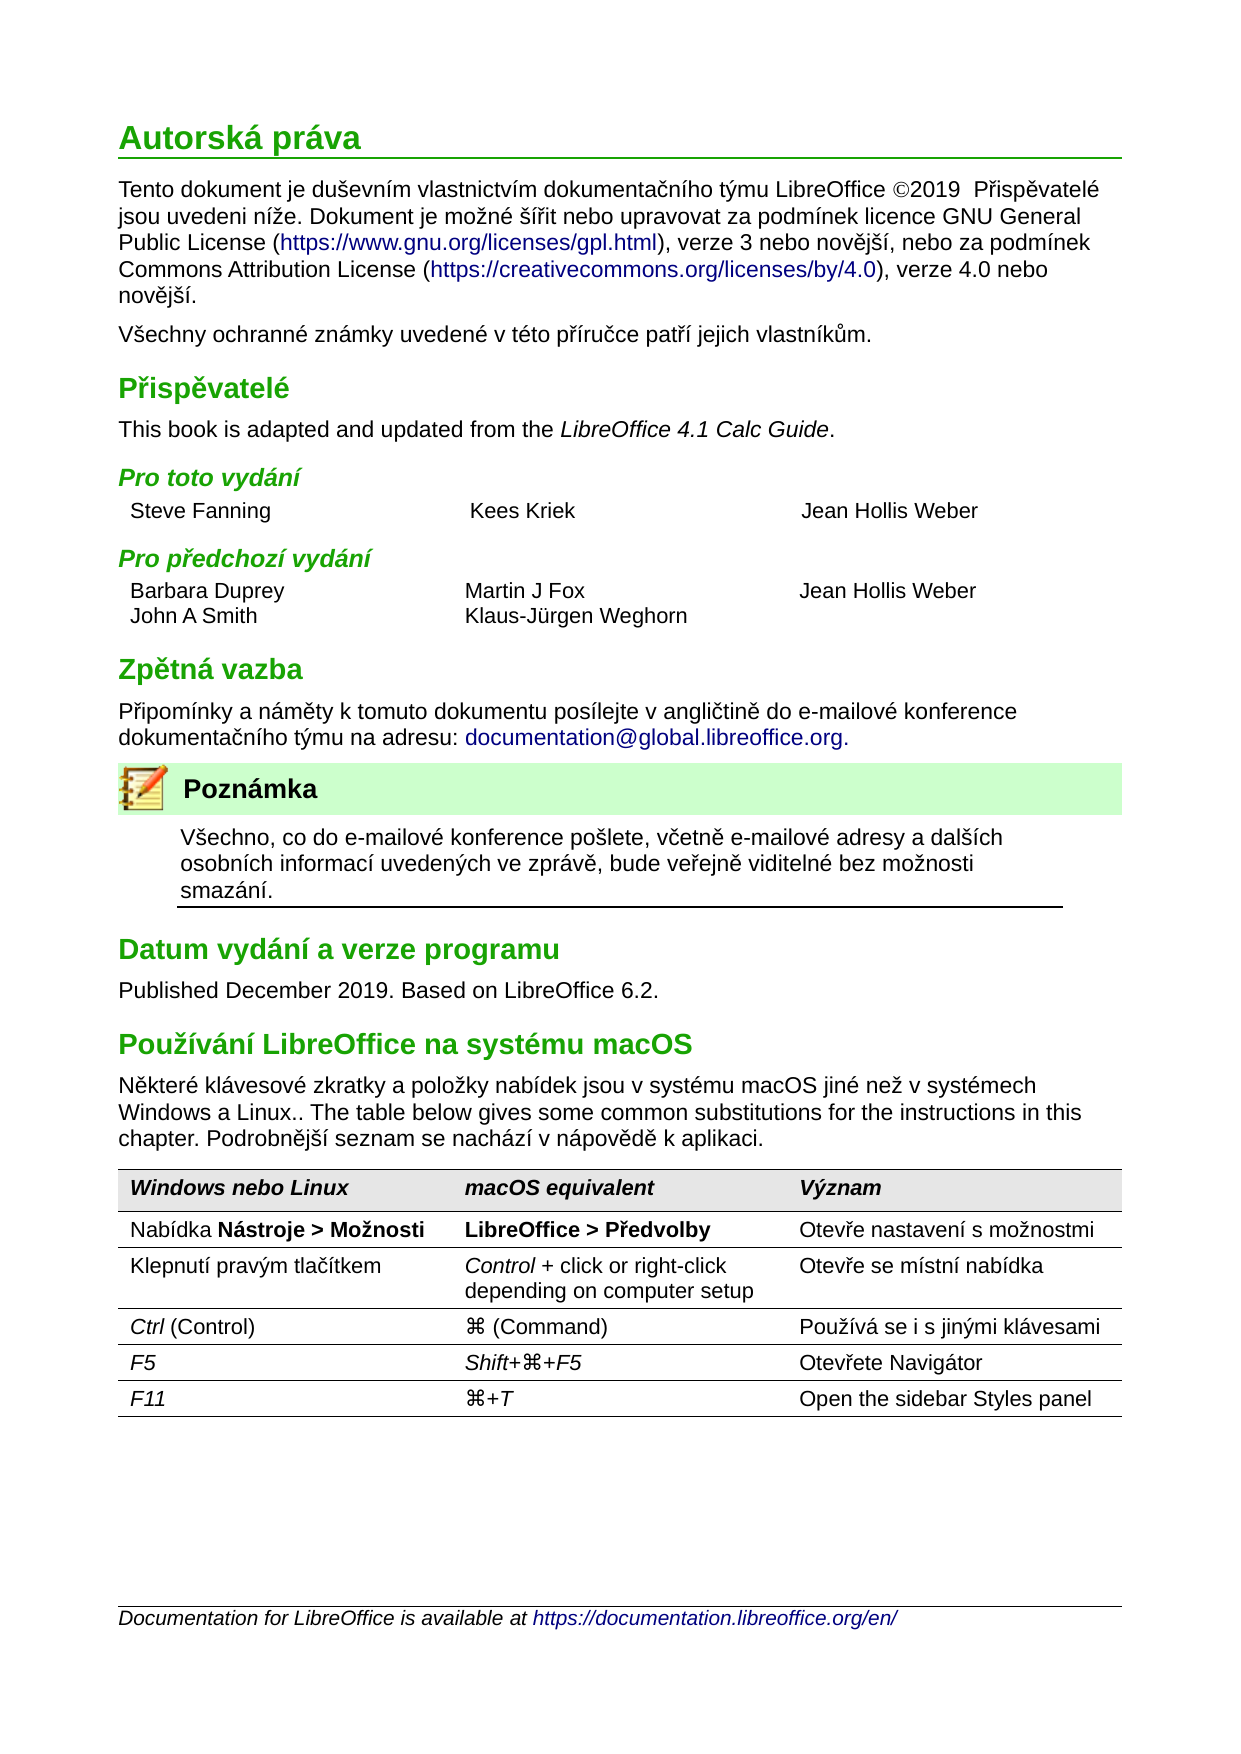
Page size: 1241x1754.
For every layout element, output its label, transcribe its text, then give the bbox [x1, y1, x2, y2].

text Všechny ochranné známky uvedené v této příručce patří jejich vlastníkům. [118, 321, 1122, 347]
table_cell ⌘ (Command) [453, 1309, 787, 1344]
table_header Kees Kriek [458, 498, 789, 523]
text Tento dokument je duševním vlastnictvím dokumentačního týmu LibreOffice ©2019. Přispěvatelé jsou uvedeni níže. Dokument je možné šířit nebo upravovat za podmínek licence GNU General Public License (https://www.gnu.org/licenses/gpl.html), verze 3 nebo novější, nebo za podmínek Commons Attribution License (https://creativecommons.org/licenses/by/4.0), verze 4.0 nebo novější. [118, 176, 1122, 308]
subtitle Pro toto vydání [118, 463, 1122, 492]
table_cell F11 [118, 1381, 453, 1416]
subtitle Autorská práva [118, 118, 1122, 157]
table_cell Otevřete Navigátor [787, 1345, 1122, 1380]
table_cell Ctrl (Control) [118, 1309, 453, 1344]
table_cell Otevře nastavení s možnostmi [787, 1212, 1122, 1247]
text Všechno, co do e-mailové konference pošlete, včetně e-mailové adresy a dalších osobních informací uvedených ve zprávě, bude veřejně viditelné bez možnosti smazání. [177, 821, 1063, 906]
text Published December 2019. Based on LibreOffice 6.2. [118, 977, 1122, 1003]
subtitle Přispěvatelé [118, 371, 1122, 404]
table_cell Shift+⌘+F5 [453, 1345, 787, 1380]
table_header Barbara Duprey [118, 578, 453, 603]
table_header Jean Hollis Weber [788, 578, 1122, 603]
subtitle Datum vydání a verze programu [118, 932, 1122, 965]
table_cell F5 [118, 1345, 453, 1380]
picture [119, 763, 170, 814]
subtitle Pro předchozí vydání [118, 543, 1122, 572]
table_header Význam [787, 1170, 1122, 1211]
text Připomínky a náměty k tomuto dokumentu posílejte v angličtině do e-mailové konference dokumentačního týmu na adresu: documentation@global.libreoffice.org. [118, 698, 1122, 750]
table_cell John A Smith [118, 604, 453, 629]
table_header Windows nebo Linux [118, 1170, 453, 1211]
table_header macOS equivalent [453, 1170, 787, 1211]
table_cell LibreOffice > Předvolby [453, 1212, 787, 1247]
table_header Jean Hollis Weber [789, 498, 1122, 523]
subtitle Zpětná vazba [118, 652, 1122, 686]
table_header Steve Fanning [118, 498, 458, 523]
table_header Martin J Fox [453, 578, 787, 603]
table_cell Klepnutí pravým tlačítkem [118, 1248, 453, 1308]
subtitle Používání LibreOffice na systému macOS [118, 1027, 1122, 1061]
table_cell Open the sidebar Styles panel [787, 1381, 1122, 1416]
table_cell Používá se i s jinými klávesami [787, 1309, 1122, 1344]
table_cell Control + click or right-click depending on computer setup [453, 1248, 787, 1308]
text This book is adapted and updated from the LibreOffice 4.1 Calc Guide. [118, 416, 1122, 442]
text Některé klávesové zkratky a položky nabídek jsou v systému macOS jiné než v systémech Windows a Linux.. The table below gives some common substitutions for the instructions in this chapter. Podrobnější seznam se nachází v nápovědě k aplikaci. [118, 1072, 1122, 1151]
table_cell Nabídka Nástroje > Možnosti [118, 1212, 453, 1247]
subtitle Poznámka [118, 771, 1122, 811]
table_cell [788, 604, 1122, 629]
table_cell Otevře se místní nabídka [787, 1248, 1122, 1308]
table_cell Klaus-Jürgen Weghorn [453, 604, 787, 629]
table_cell ⌘+T [453, 1381, 787, 1416]
